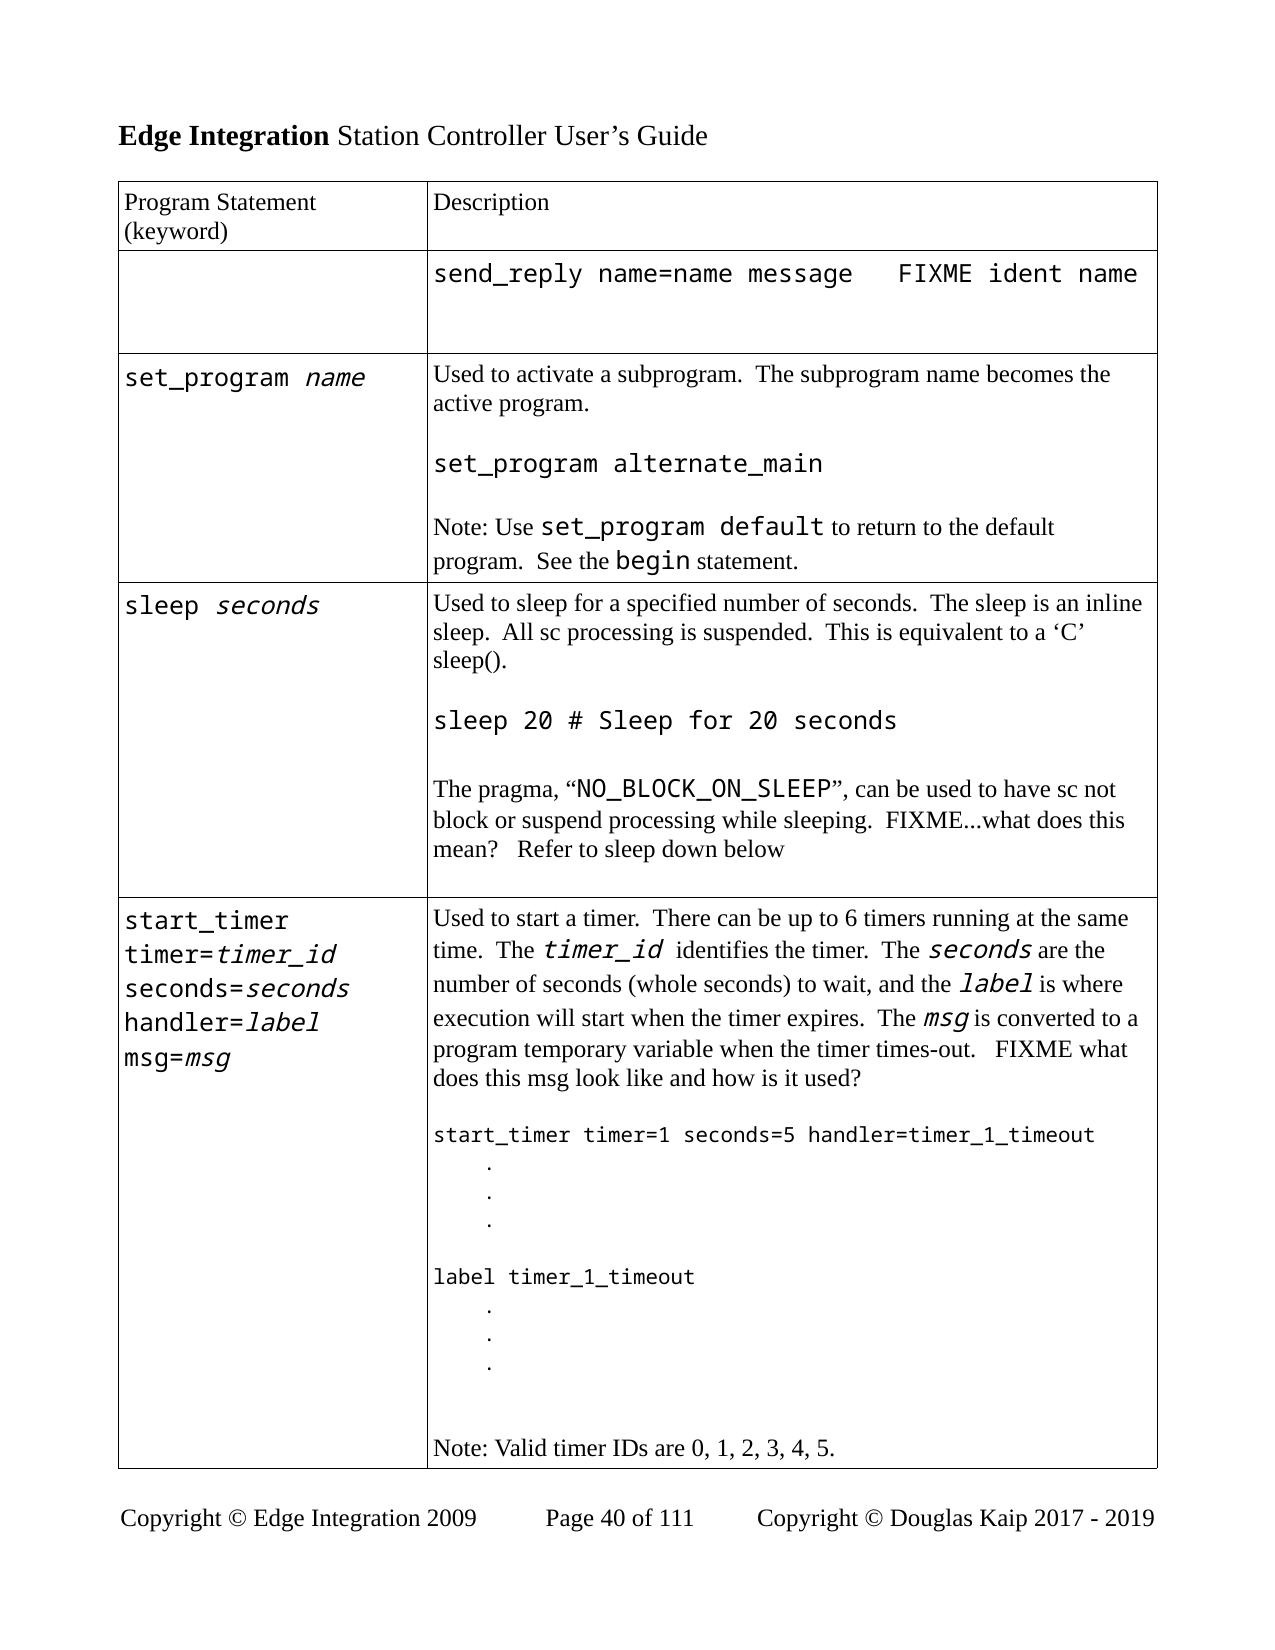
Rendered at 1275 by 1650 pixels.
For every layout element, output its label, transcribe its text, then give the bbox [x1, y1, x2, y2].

table_cell [119, 251, 427, 353]
table_cell send_reply name=name message FIXME ident name [428, 251, 1157, 353]
table_cell Used to activate a subprogram. The subprogram name becomes the active program. set_program alternate_main Note: Use set_program default to return to the default program. See the begin statement. [428, 354, 1157, 582]
table_cell sleep seconds [119, 583, 427, 897]
table_cell start_timer timer=timer_id seconds=seconds handler=label msg=msg [119, 898, 427, 1468]
table_cell set_program name [119, 354, 427, 582]
table_cell Used to sleep for a specified number of seconds. The sleep is an inline sleep. All sc processing is suspended. This is equivalent to a ‘C’ sleep(). sleep 20 # Sleep for 20 seconds The pragma, “NO_BLOCK_ON_SLEEP”, can be used to have sc not block or suspend processing while sleeping. FIXME...what does this mean? Refer to sleep down below [428, 583, 1157, 897]
table_header Program Statement (keyword) [119, 182, 427, 250]
table_header Description [428, 182, 1157, 250]
table_cell Used to start a timer. There can be up to 6 timers running at the same time. The timer_id identifies the timer. The seconds are the number of seconds (whole seconds) to wait, and the label is where execution will start when the timer expires. The msg is converted to a program temporary variable when the timer times-out. FIXME what does this msg look like and how is it used? start_timer timer=1 seconds=5 handler=timer_1_timeout . . . label timer_1_timeout . . . Note: Valid timer IDs are 0, 1, 2, 3, 4, 5. [428, 898, 1157, 1468]
